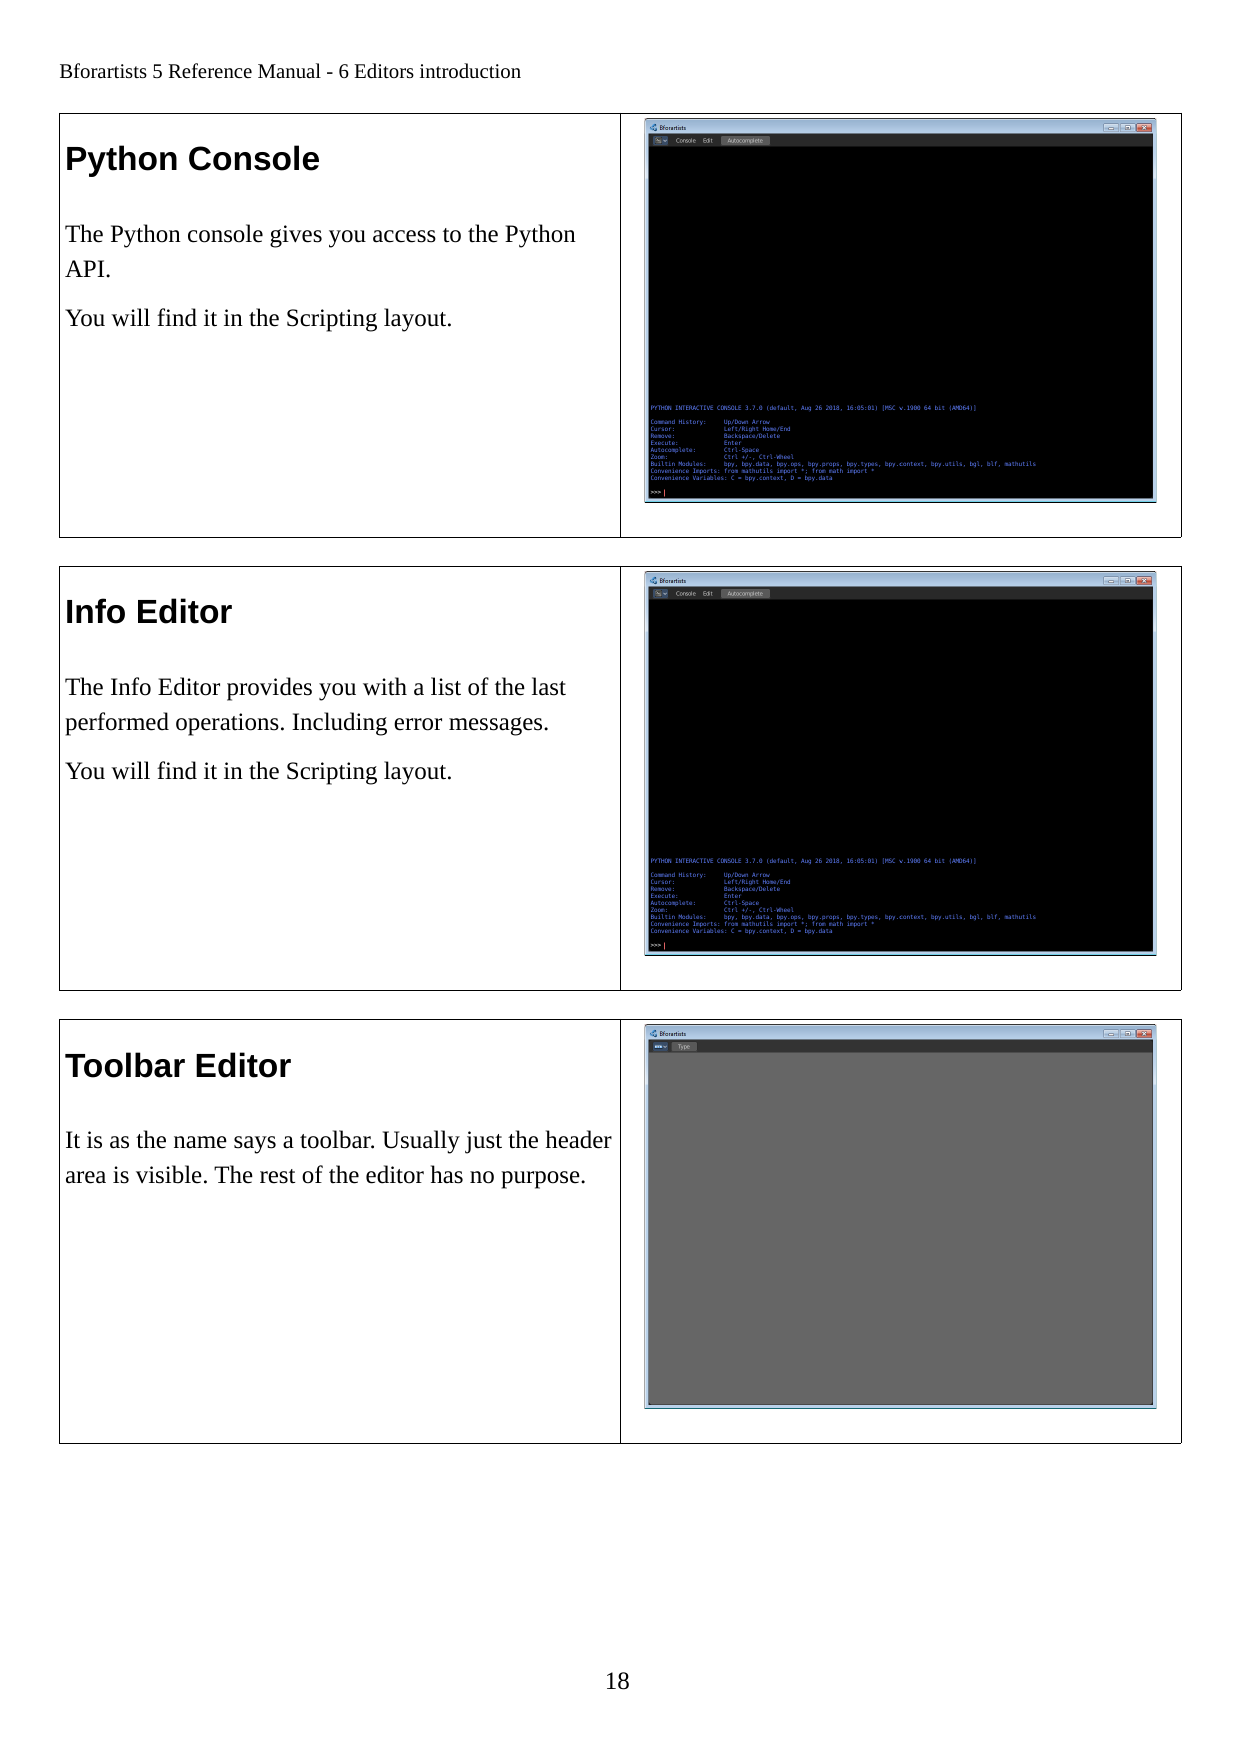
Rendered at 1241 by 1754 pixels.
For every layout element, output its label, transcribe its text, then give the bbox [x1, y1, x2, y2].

table_header Python Console The Python console gives you access to the Python API. You will find it in the Scripting layout. [60, 114, 620, 537]
picture [644, 118, 1157, 503]
table_header Toolbar Editor It is as the name says a toolbar. Usually just the header area is visible. The rest of the editor has no purpose. [60, 1020, 620, 1443]
table_header [621, 1020, 1181, 1443]
picture [644, 1024, 1157, 1409]
table_header [621, 567, 1181, 990]
picture [644, 571, 1157, 956]
table_header [621, 114, 1181, 537]
table_header Info Editor The Info Editor provides you with a list of the last performed operations. Including error messages. You will find it in the Scripting layout. [60, 567, 620, 990]
